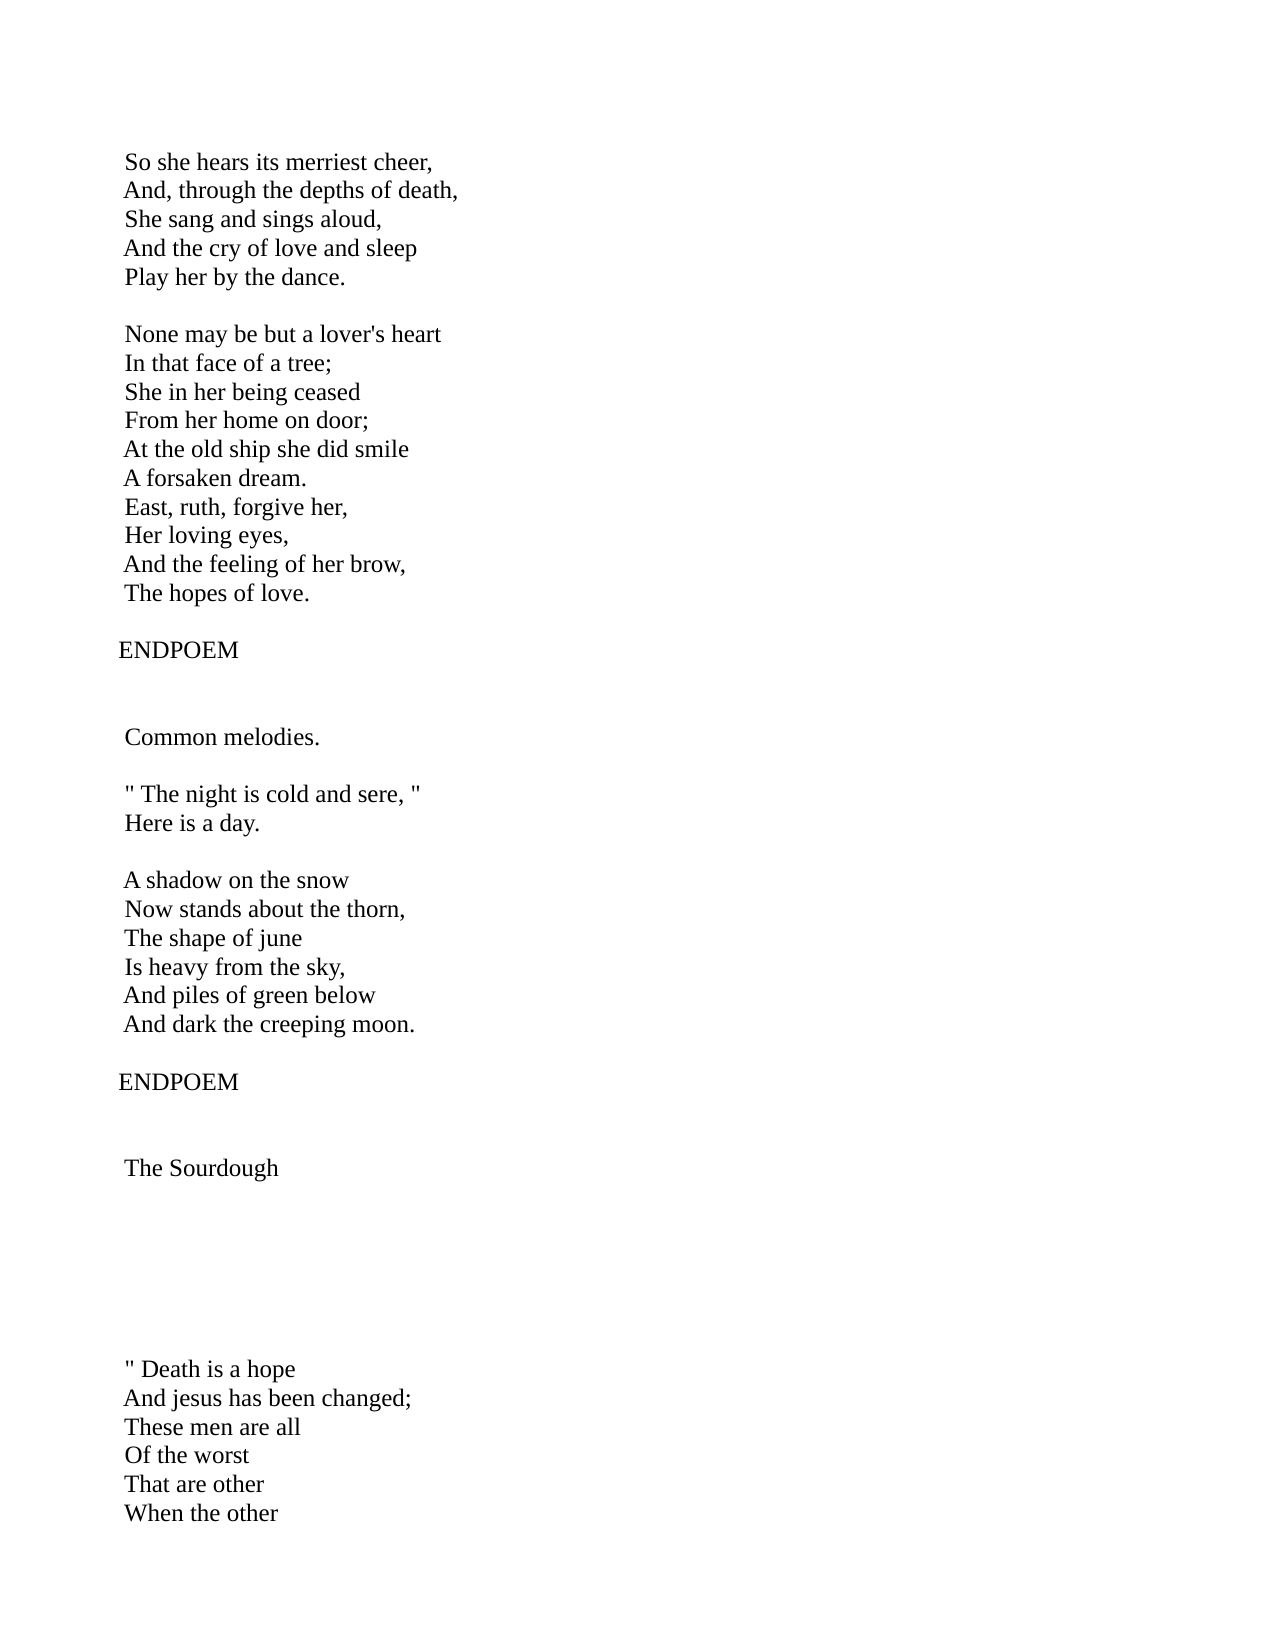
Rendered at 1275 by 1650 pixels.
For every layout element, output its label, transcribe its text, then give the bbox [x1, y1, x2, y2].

text When the other [118, 1498, 1157, 1527]
text In that face of a tree; [118, 348, 1157, 377]
text " The night is cold and sere, " [118, 779, 1157, 808]
text That are other [118, 1469, 1157, 1498]
text From her home on door; [118, 406, 1157, 434]
text And jesus has been changed; [118, 1383, 1157, 1412]
text And the cry of love and sleep [118, 233, 1157, 262]
text ENDPOEM [118, 636, 1157, 664]
text So she hears its merriest cheer, [118, 147, 1157, 176]
text Play her by the dance. [118, 262, 1157, 291]
text Now stands about the thorn, [118, 894, 1157, 923]
text The hopes of love. [118, 578, 1157, 607]
text And dark the creeping moon. [118, 1009, 1157, 1038]
text And piles of green below [118, 981, 1157, 1009]
text These men are all [118, 1412, 1157, 1441]
text And the feeling of her brow, [118, 549, 1157, 578]
text Is heavy from the sky, [118, 952, 1157, 981]
text At the old ship she did smile [118, 434, 1157, 463]
text And, through the depths of death, [118, 176, 1157, 204]
text She sang and sings aloud, [118, 204, 1157, 233]
text The Sourdough [118, 1153, 1157, 1182]
text Here is a day. [118, 808, 1157, 837]
text East, ruth, forgive her, [118, 492, 1157, 521]
text The shape of june [118, 923, 1157, 952]
text She in her being ceased [118, 377, 1157, 406]
text Common melodies. [118, 722, 1157, 751]
text " Death is a hope [118, 1354, 1157, 1383]
text A forsaken dream. [118, 463, 1157, 492]
text A shadow on the snow [118, 866, 1157, 894]
text None may be but a lover's heart [118, 319, 1157, 348]
text Of the worst [118, 1441, 1157, 1469]
text ENDPOEM [118, 1067, 1157, 1096]
text Her loving eyes, [118, 521, 1157, 549]
